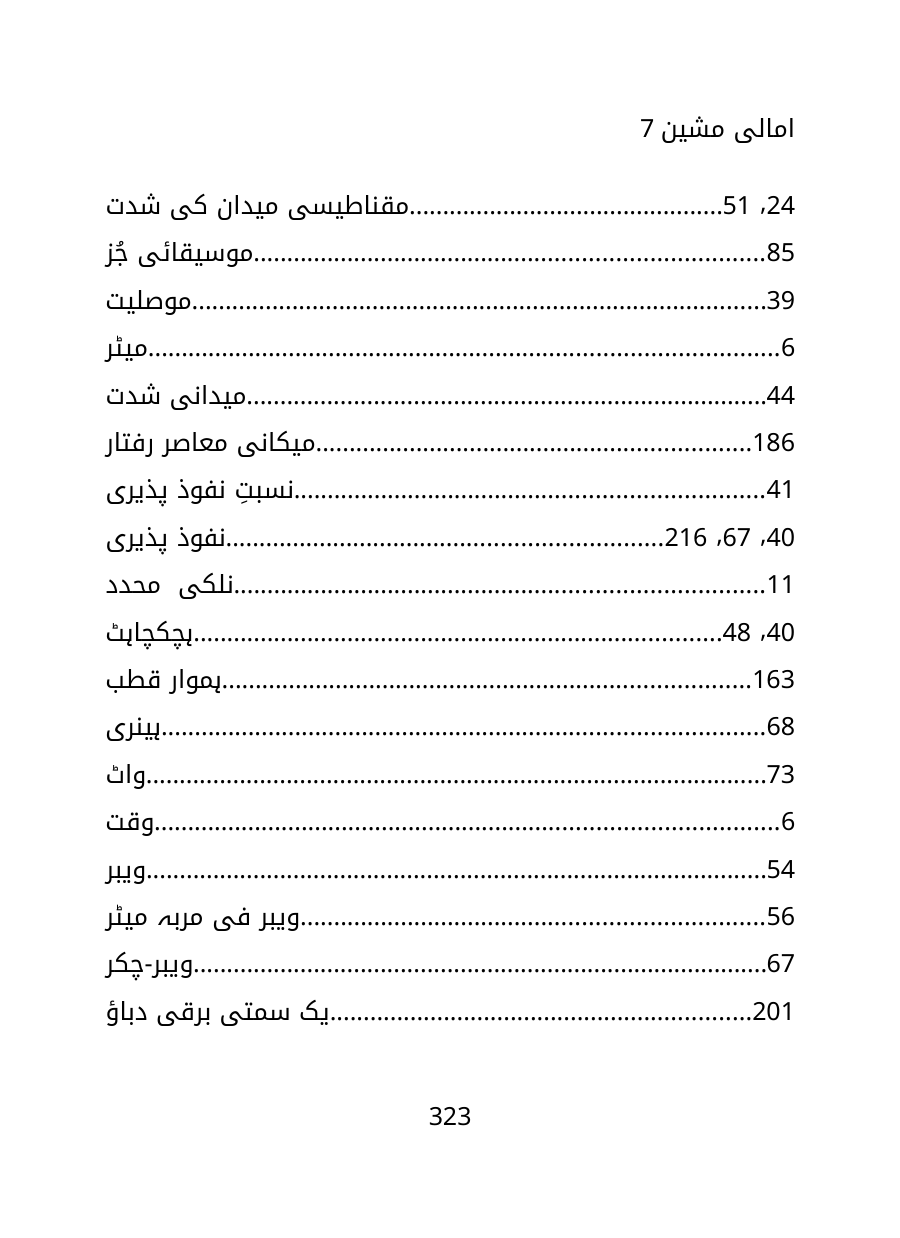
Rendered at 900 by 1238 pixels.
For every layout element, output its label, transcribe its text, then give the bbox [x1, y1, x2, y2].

text واٹ 73 [105, 751, 795, 798]
text ہچکچاہٹ 40, 48 [105, 609, 795, 656]
text ہینری 68 [105, 704, 795, 751]
text میکانی معاصر رفتار 186 [105, 419, 795, 467]
text نلکی محدد 11 [105, 562, 795, 609]
text موسیقائی جُز 85 [105, 230, 795, 277]
text مقناطیسی میدان کی شدت 24, 51 [105, 182, 795, 230]
text موصلیت 39 [105, 277, 795, 324]
text میٹر 6 [105, 324, 795, 372]
text ویبر 54 [105, 846, 795, 893]
text ویبر-چکر 67 [105, 941, 795, 988]
text میدانی شدت 44 [105, 372, 795, 419]
text یک سمتی برقی دباؤ 201 [105, 988, 795, 1036]
text ویبر فی مربہ میٹر 56 [105, 893, 795, 941]
text نفوذ پذیری 40, 67, 216 [105, 514, 795, 562]
text نسبتِ نفوذ پذیری 41 [105, 467, 795, 514]
text وقت 6 [105, 798, 795, 846]
text ہموار قطب 163 [105, 656, 795, 704]
